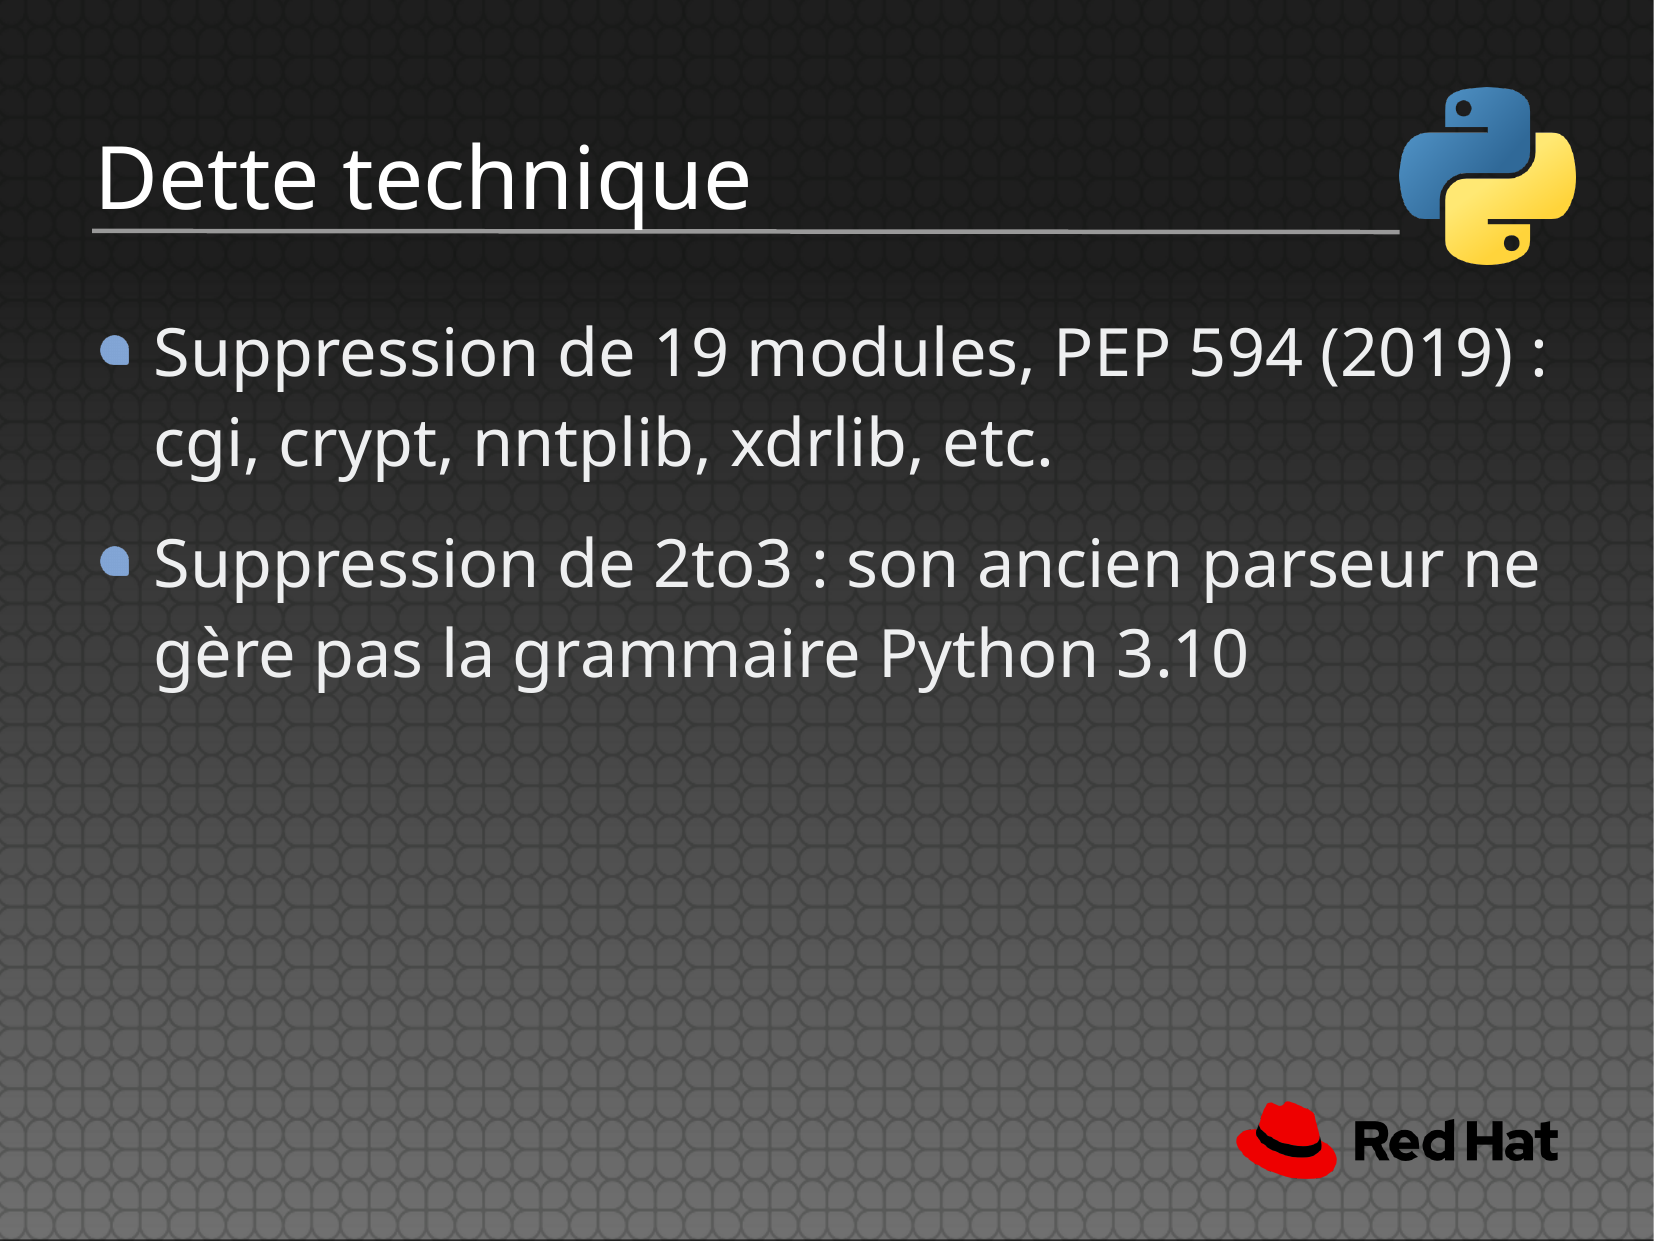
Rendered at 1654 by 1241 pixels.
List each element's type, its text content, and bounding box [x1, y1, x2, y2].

picture [0, 0, 1654, 1241]
title Dette technique [94, 100, 1426, 251]
list Suppression de 19 modules, PEP 594 (2019) : cgi, crypt, nntplib, xdrlib, etc. Suppression de 2to3 : son ancien parseur ne gère pas la grammaire Python 3.10 [82, 304, 1629, 1045]
